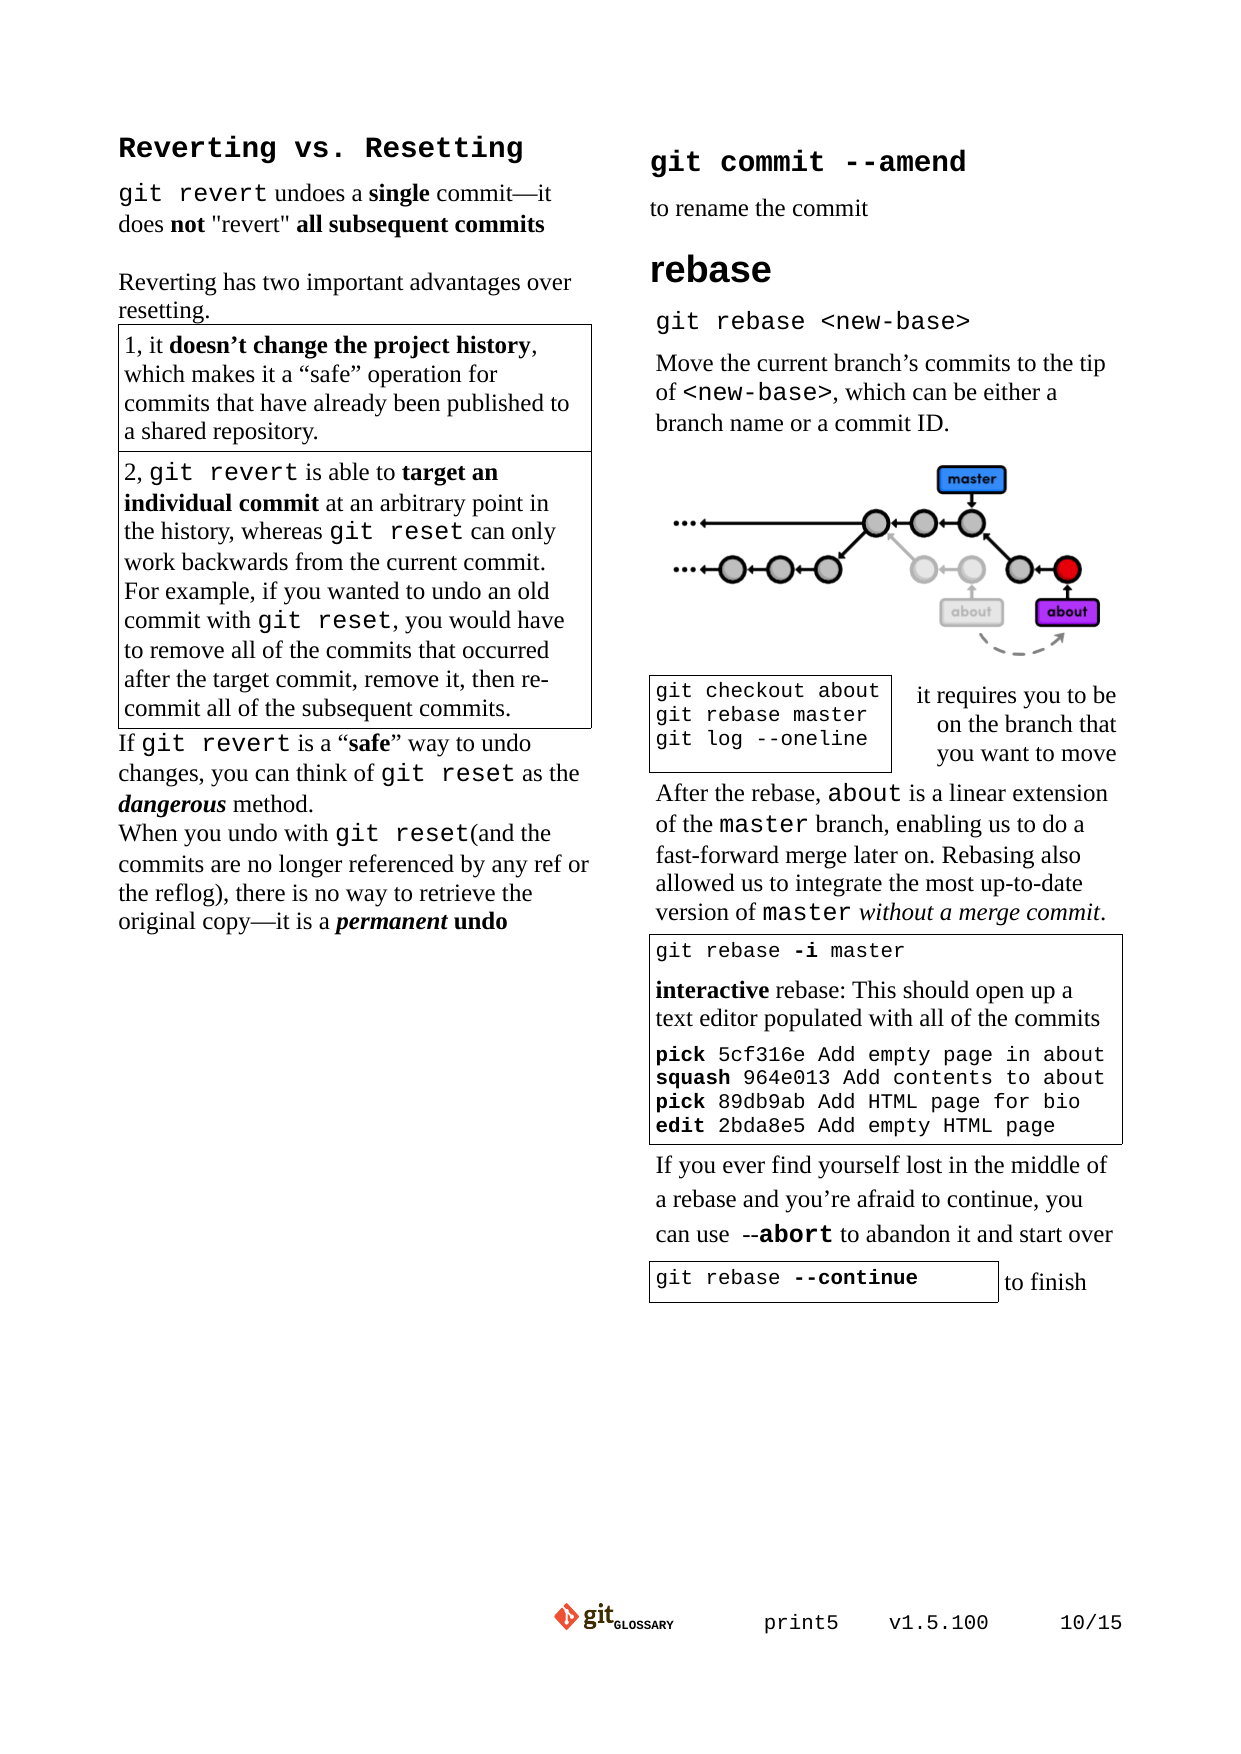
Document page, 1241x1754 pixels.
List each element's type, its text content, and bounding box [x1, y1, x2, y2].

subtitle Reverting vs. Resetting [118, 133, 591, 166]
subtitle git commit --amend [649, 147, 1122, 181]
table_cell it requires you to be on the branch that you want to move [892, 675, 1122, 772]
picture [554, 1603, 614, 1630]
table_header git rebase <new-base> [650, 303, 1122, 343]
table_cell If you ever find yourself lost in the middle of a rebase and you’re afraid to continue, you can use --abort to abandon it and start over [650, 1145, 1122, 1261]
table_cell to finish [999, 1261, 1122, 1302]
table_cell After the rebase, about is a linear extension of the master branch, enabling us to do a fast-forward merge later on. Rebasing also allowed us to integrate the most up-to-date version of master without a merge commit. [650, 772, 1122, 934]
table_header 1, it doesn’t change the project history, which makes it a “safe” operation for commits that have already been published to a shared repository. [119, 325, 591, 451]
table_cell git rebase -i master [650, 935, 1122, 969]
text When you undo with git reset(and the commits are no longer referenced by any ref or the reflog), there is no way to retrieve the original copy—it is a permanent undo [118, 818, 591, 935]
table_cell Move the current branch’s commits to the tip of <new-base>, which can be either a branch name or a commit ID. [650, 343, 1122, 443]
text Reverting has two important advantages over resetting. [118, 267, 591, 324]
table_cell git rebase --continue [650, 1262, 998, 1302]
table_cell pick 5cf316e Add empty page in about squash 964e013 Add contents to about pick 89db9ab Add HTML page for bio edit 2bda8e5 Add empty HTML page [650, 1038, 1122, 1144]
text git revert undoes a single commit—it does not "revert" all subsequent commits [118, 178, 591, 238]
table_cell interactive rebase: This should open up a text editor populated with all of the commits [650, 969, 1122, 1038]
text If git revert is a “safe” way to undo changes, you can think of git reset as the dangerous method. [118, 729, 591, 818]
table_cell git checkout about git rebase master git log --oneline [650, 676, 891, 772]
subtitle rebase [649, 247, 1122, 291]
picture [655, 448, 1117, 669]
table_cell [650, 443, 1122, 674]
text to rename the commit [649, 193, 1122, 222]
table_cell 2, git revert is able to target an individual commit at an arbitrary point in the history, whereas git reset can only work backwards from the current commit. For example, if you wanted to undo an old commit with git reset, you would have to remove all of the commits that occurred after the target commit, remove it, then re-commit all of the subsequent commits. [119, 452, 591, 727]
